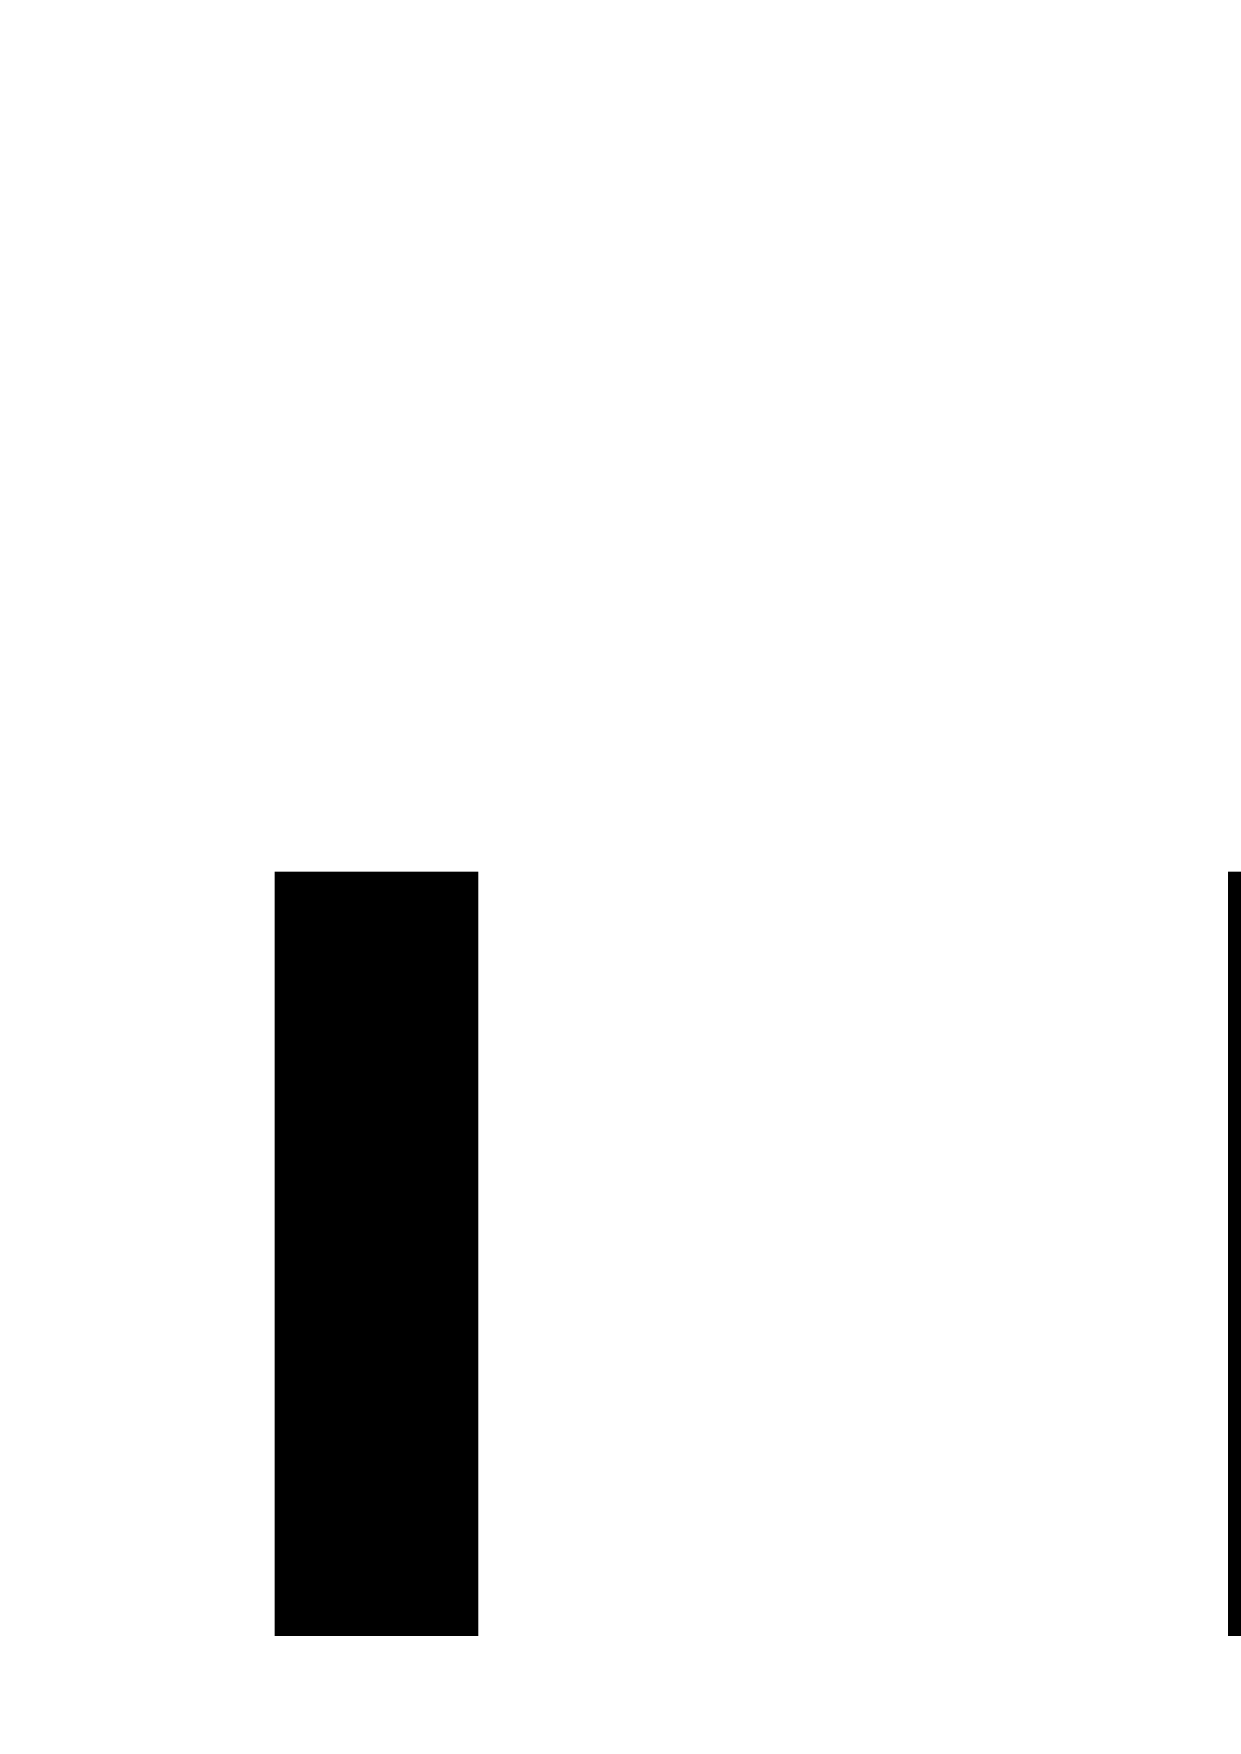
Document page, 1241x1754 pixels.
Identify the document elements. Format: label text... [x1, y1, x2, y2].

text La chaine Alma veut ouvrir deux nouveaux cafés mais à Lyon, il faut une UI différente, plus belle. Les produits sont moins chers dans la base de données de Lyon . [118, 118, 1122, 1636]
